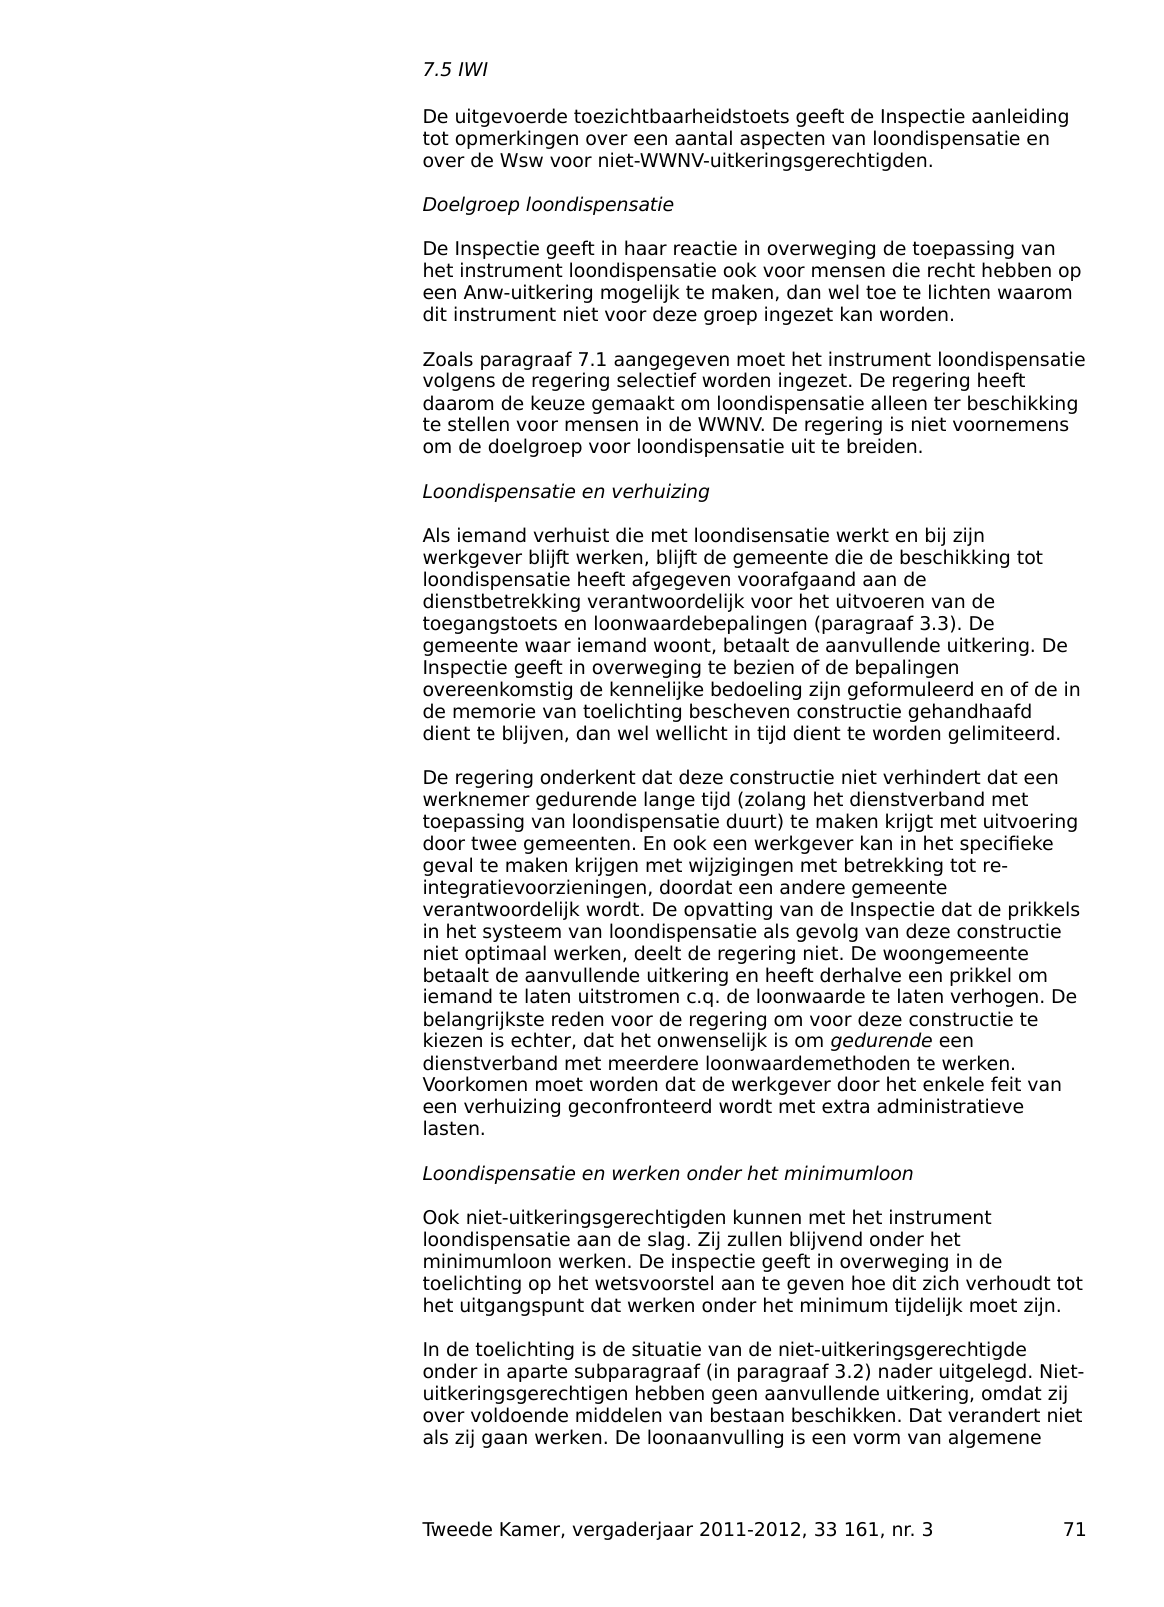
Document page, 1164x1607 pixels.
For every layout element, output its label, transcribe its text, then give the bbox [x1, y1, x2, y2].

text In de toelichting is de situatie van de niet-uitkeringsgerechtigde onder in aparte subparagraaf (in paragraaf 3.2) nader uitgelegd. Niet-uitkeringsgerechtigen hebben geen aanvullende uitkering, omdat zij over voldoende middelen van bestaan beschikken. Dat verandert niet als zij gaan werken. De loonaanvulling is een vorm van algemene [422, 1339, 1087, 1449]
subtitle Loondispensatie en werken onder het minimumloon [422, 1162, 1087, 1184]
text De Inspectie geeft in haar reactie in overweging de toepassing van het instrument loondispensatie ook voor mensen die recht hebben op een Anw-uitkering mogelijk te maken, dan wel toe te lichten waarom dit instrument niet voor deze groep ingezet kan worden. [422, 238, 1087, 326]
text Zoals paragraaf 7.1 aangegeven moet het instrument loondispensatie volgens de regering selectief worden ingezet. De regering heeft daarom de keuze gemaakt om loondispensatie alleen ter beschikking te stellen voor mensen in de WWNV. De regering is niet voornemens om de doelgroep voor loondispensatie uit te breiden. [422, 348, 1087, 458]
text Als iemand verhuist die met loondisensatie werkt en bij zijn werkgever blijft werken, blijft de gemeente die de beschikking tot loondispensatie heeft afgegeven voorafgaand aan de dienstbetrekking verantwoordelijk voor het uitvoeren van de toegangstoets en loonwaardebepalingen (paragraaf 3.3). De gemeente waar iemand woont, betaalt de aanvullende uitkering. De Inspectie geeft in overweging te bezien of de bepalingen overeenkomstig de kennelijke bedoeling zijn geformuleerd en of de in de memorie van toelichting bescheven constructie gehandhaafd dient te blijven, dan wel wellicht in tijd dient te worden gelimiteerd. [422, 525, 1087, 744]
subtitle Doelgroep loondispensatie [422, 194, 1087, 216]
subtitle 7.5 IWI [422, 59, 1087, 81]
text De regering onderkent dat deze constructie niet verhindert dat een werknemer gedurende lange tijd (zolang het dienstverband met toepassing van loondispensatie duurt) te maken krijgt met uitvoering door twee gemeenten. En ook een werkgever kan in het specifieke geval te maken krijgen met wijzigingen met betrekking tot re-integratievoorzieningen, doordat een andere gemeente verantwoordelijk wordt. De opvatting van de Inspectie dat de prikkels in het systeem van loondispensatie als gevolg van deze constructie niet optimaal werken, deelt de regering niet. De woongemeente betaalt de aanvullende uitkering en heeft derhalve een prikkel om iemand te laten uitstromen c.q. de loonwaarde te laten verhogen. De belangrijkste reden voor de regering om voor deze constructie te kiezen is echter, dat het onwenselijk is om gedurende een dienstverband met meerdere loonwaardemethoden te werken. Voorkomen moet worden dat de werkgever door het enkele feit van een verhuizing geconfronteerd wordt met extra administratieve lasten. [422, 767, 1087, 1140]
text De uitgevoerde toezichtbaarheidstoets geeft de Inspectie aanleiding tot opmerkingen over een aantal aspecten van loondispensatie en over de Wsw voor niet-WWNV-uitkeringsgerechtigden. [422, 106, 1087, 172]
subtitle Loondispensatie en verhuizing [422, 481, 1087, 502]
text Ook niet-uitkeringsgerechtigden kunnen met het instrument loondispensatie aan de slag. Zij zullen blijvend onder het minimumloon werken. De inspectie geeft in overweging in de toelichting op het wetsvoorstel aan te geven hoe dit zich verhoudt tot het uitgangspunt dat werken onder het minimum tijdelijk moet zijn. [422, 1207, 1087, 1317]
